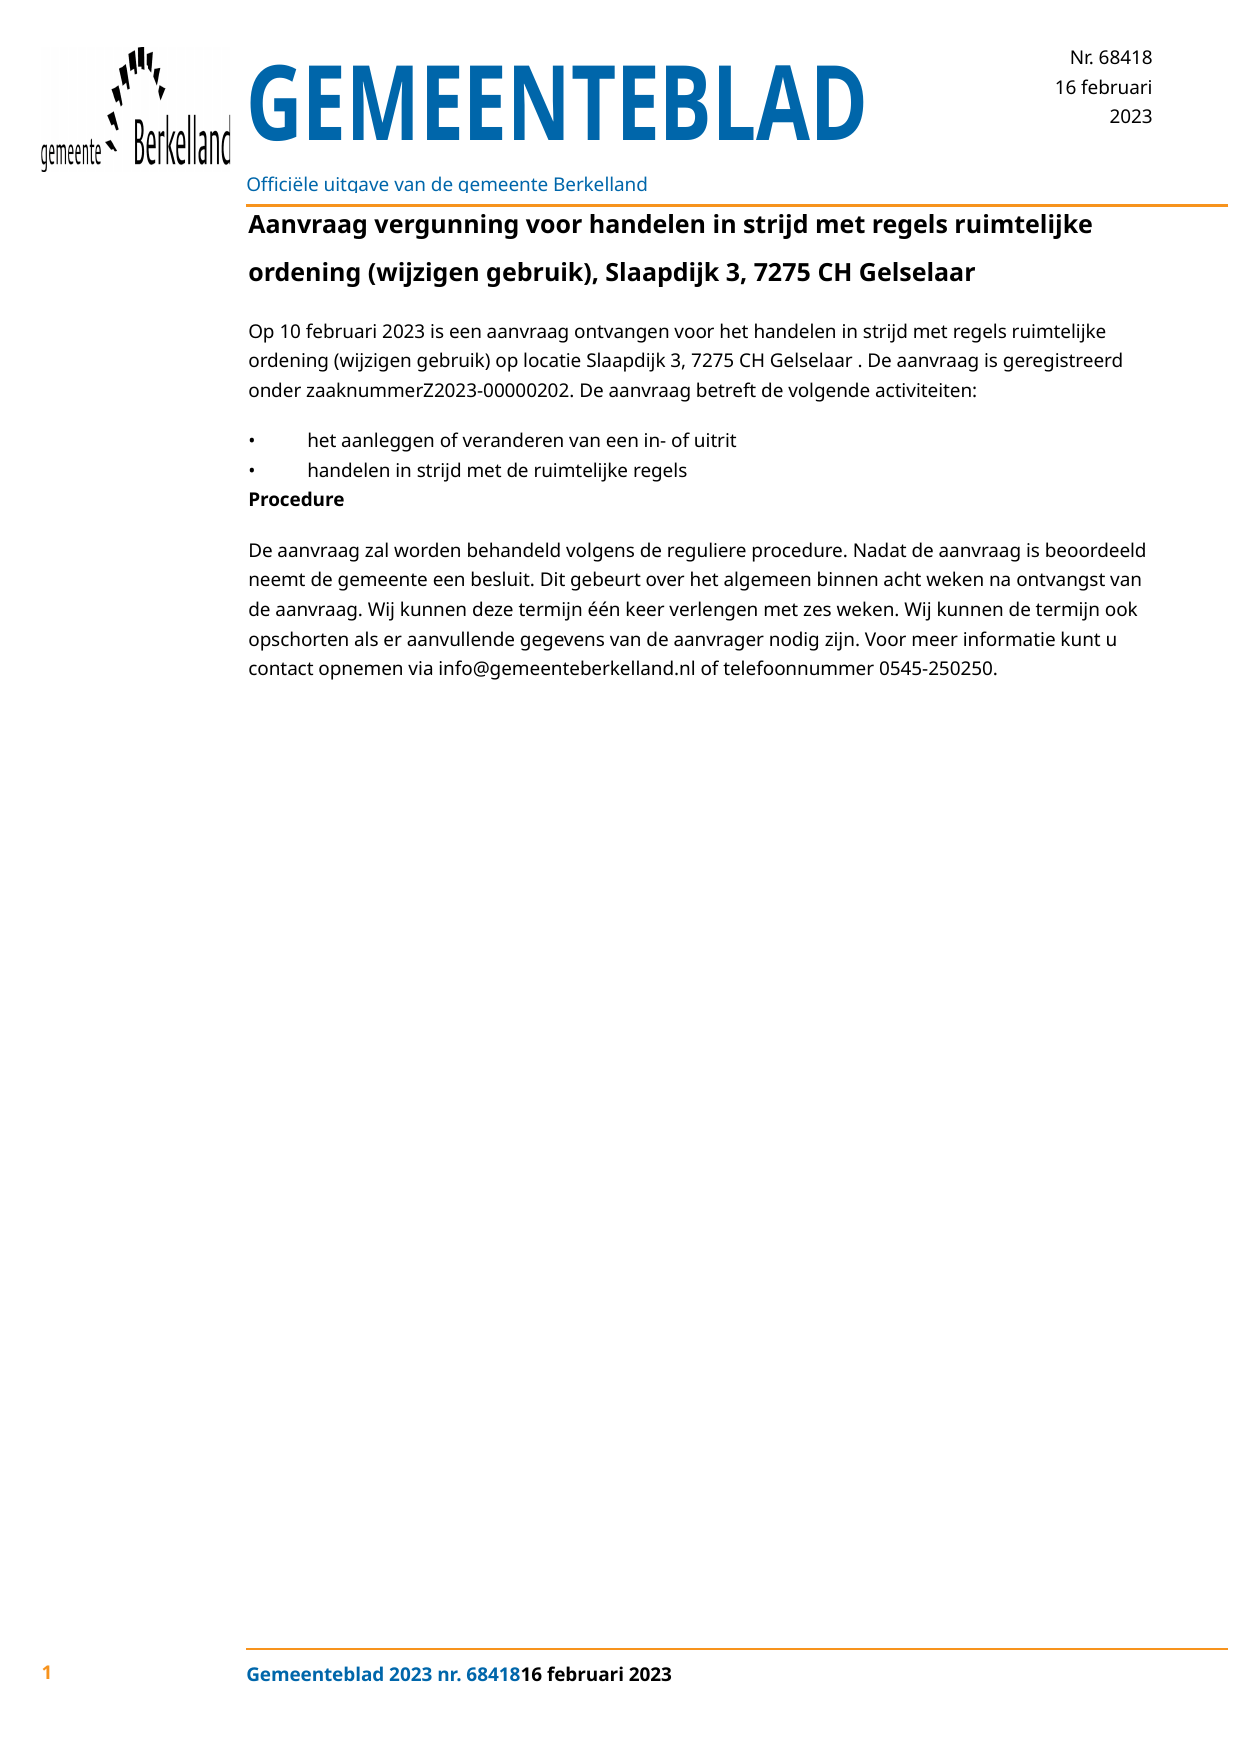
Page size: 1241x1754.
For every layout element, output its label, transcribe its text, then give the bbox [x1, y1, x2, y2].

text De aanvraag zal worden behandeld volgens de reguliere procedure. Nadat de aanvraag is beoordeeld neemt de gemeente een besluit. Dit gebeurt over het algemeen binnen acht weken na ontvangst van de aanvraag. Wij kunnen deze termijn één keer verlengen met zes weken. Wij kunnen de termijn ook opschorten als er aanvullende gegevens van de aanvrager nodig zijn. Voor meer informatie kunt u contact opnemen via info@gemeenteberkelland.nl of telefoonnummer 0545-250250. [248, 537, 1152, 681]
text Procedure [248, 487, 1152, 512]
text Op 10 februari 2023 is een aanvraag ontvangen voor het handelen in strijd met regels ruimtelijke ordening (wijzigen gebruik) op locatie Slaapdijk 3, 7275 CH Gelselaar . De aanvraag is geregistreerd onder zaaknummerZ2023-00000202. De aanvraag betreft de volgende activiteiten: [248, 318, 1152, 403]
text Aanvraag vergunning voor handelen in strijd met regels ruimtelijke ordening (wijzigen gebruik), Slaapdijk 3, 7275 CH Gelselaar [248, 207, 1152, 288]
list het aanleggen of veranderen van een in- of uitrit [248, 427, 1152, 453]
list handelen in strijd met de ruimtelijke regels [248, 457, 1152, 483]
picture [41, 47, 231, 172]
